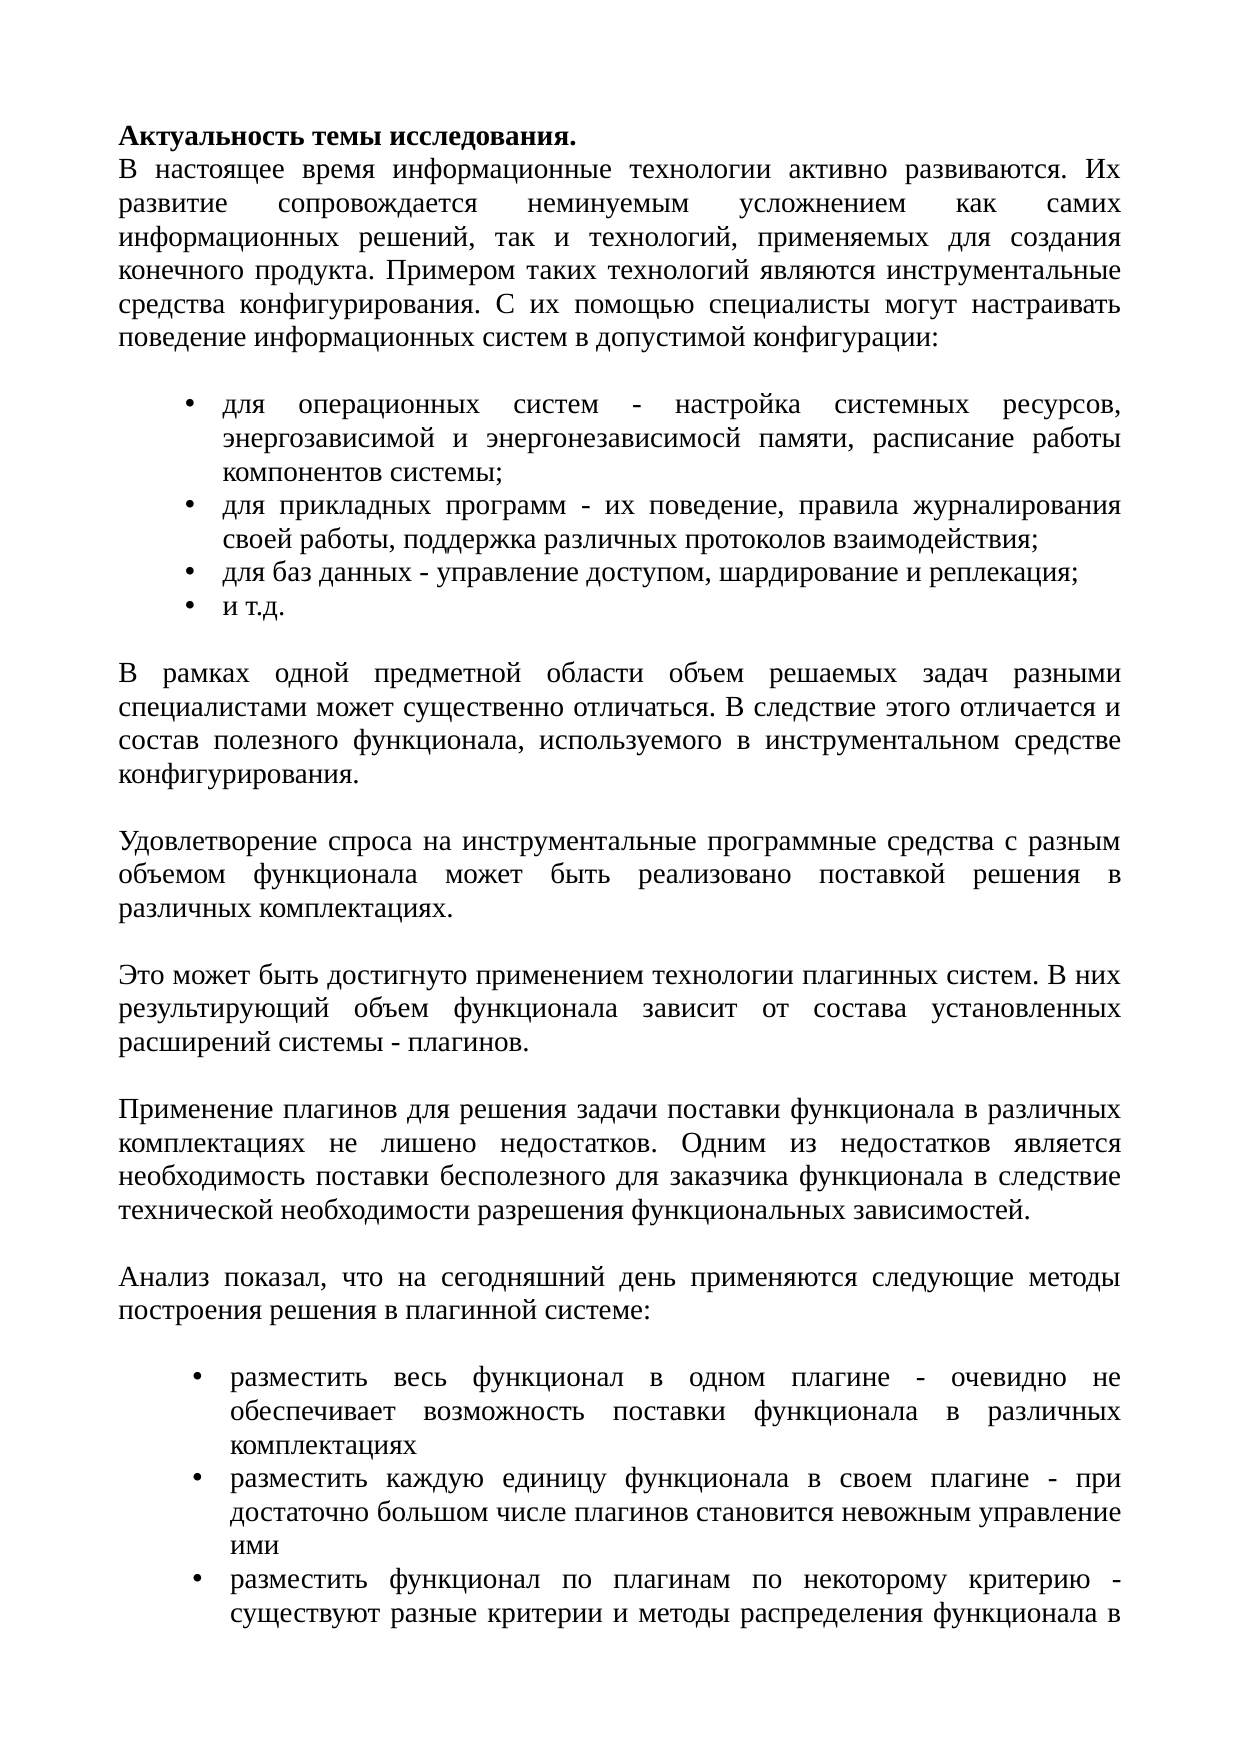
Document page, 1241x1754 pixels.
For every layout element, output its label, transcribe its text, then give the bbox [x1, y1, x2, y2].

list для баз данных - управление доступом, шардирование и реплекация; [185, 554, 1122, 588]
list разместить весь функционал в одном плагине - очевидно не обеспечивает возможность поставки функционала в различных комплектациях [192, 1359, 1122, 1460]
text Применение плагинов для решения задачи поставки функционала в различных комплектациях не лишено недостатков. Одним из недостатков является необходимость поставки бесполезного для заказчика функционала в следствие технической необходимости разрешения функциональных зависимостей. [118, 1091, 1122, 1225]
text Это может быть достигнуто применением технологии плагинных систем. В них результирующий объем функционала зависит от состава установленных расширений системы - плагинов. [118, 957, 1122, 1058]
list для прикладных программ - их поведение, правила журналирования своей работы, поддержка различных протоколов взаимодействия; [185, 487, 1122, 554]
text Удовлетворение спроса на инструментальные программные средства с разным объемом функционала может быть реализовано поставкой решения в различных комплектациях. [118, 823, 1122, 923]
list для операционных систем - настройка системных ресурсов, энергозависимой и энергонезависимосй памяти, расписание работы компонентов системы; [185, 386, 1122, 487]
list разместить функционал по плагинам по некоторому критерию - существуют разные критерии и методы распределения функционала в [192, 1561, 1122, 1628]
list разместить каждую единицу функционала в своем плагине - при достаточно большом числе плагинов становится невожным управление ими [192, 1460, 1122, 1561]
text Анализ показал, что на сегодняшний день применяются следующие методы построения решения в плагинной системе: [118, 1259, 1122, 1326]
list и т.д. [185, 588, 1122, 622]
text Актуальность темы исследования. [118, 118, 1122, 152]
text В рамках одной предметной области объем решаемых задач разными специалистами может существенно отличаться. В следствие этого отличается и состав полезного функционала, используемого в инструментальном средстве конфигурирования. [118, 655, 1122, 789]
text В настоящее время информационные технологии активно развиваются. Их развитие сопровождается неминуемым усложнением как самих информационных решений, так и технологий, применяемых для создания конечного продукта. Примером таких технологий являются инструментальные средства конфигурирования. С их помощью специалисты могут настраивать поведение информационных систем в допустимой конфигурации: [118, 152, 1122, 353]
